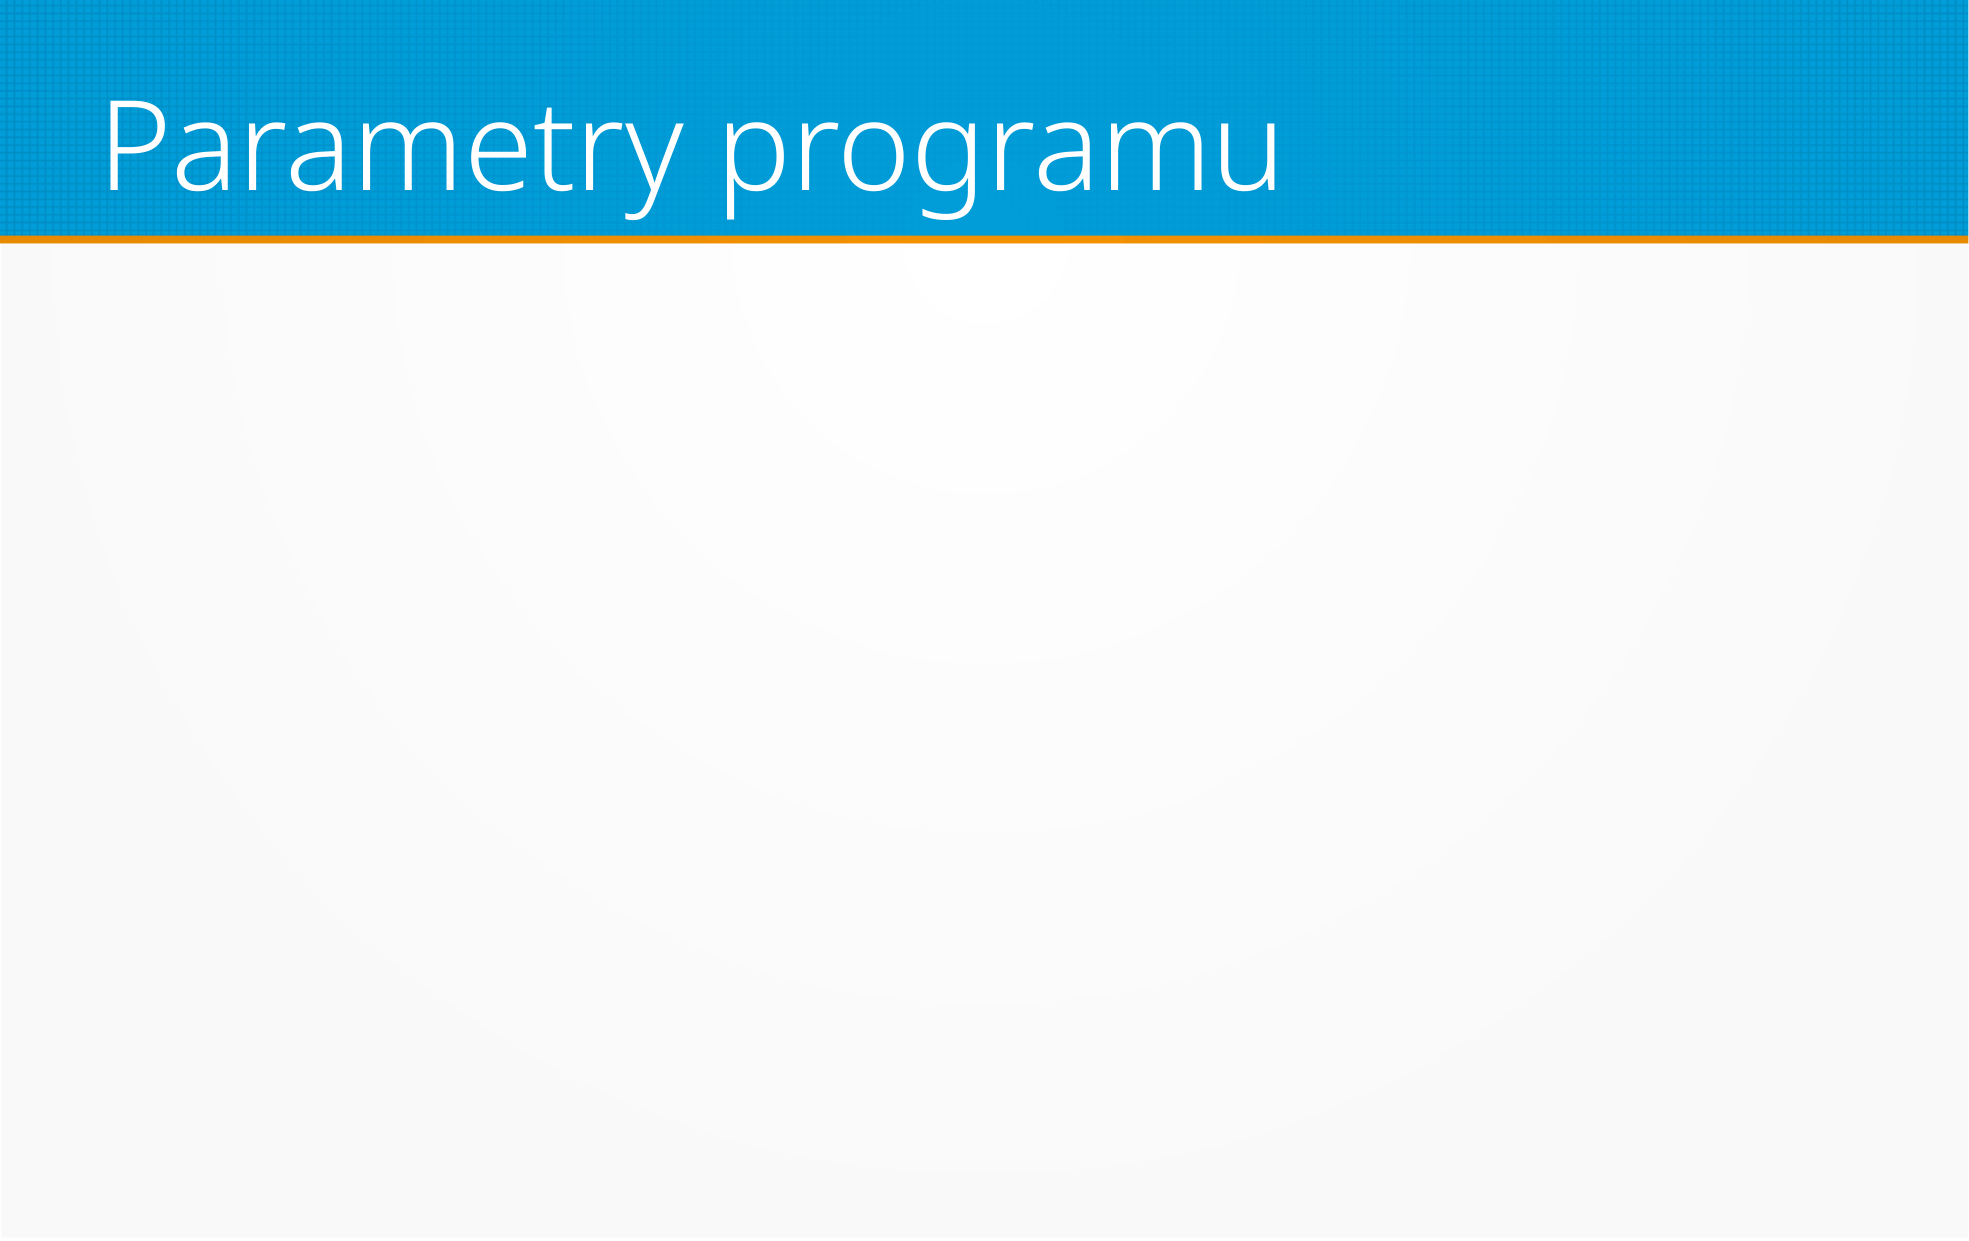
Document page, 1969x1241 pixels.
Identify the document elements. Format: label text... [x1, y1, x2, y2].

title Parametry programu [98, 19, 1870, 227]
picture [0, 236, 1969, 1241]
